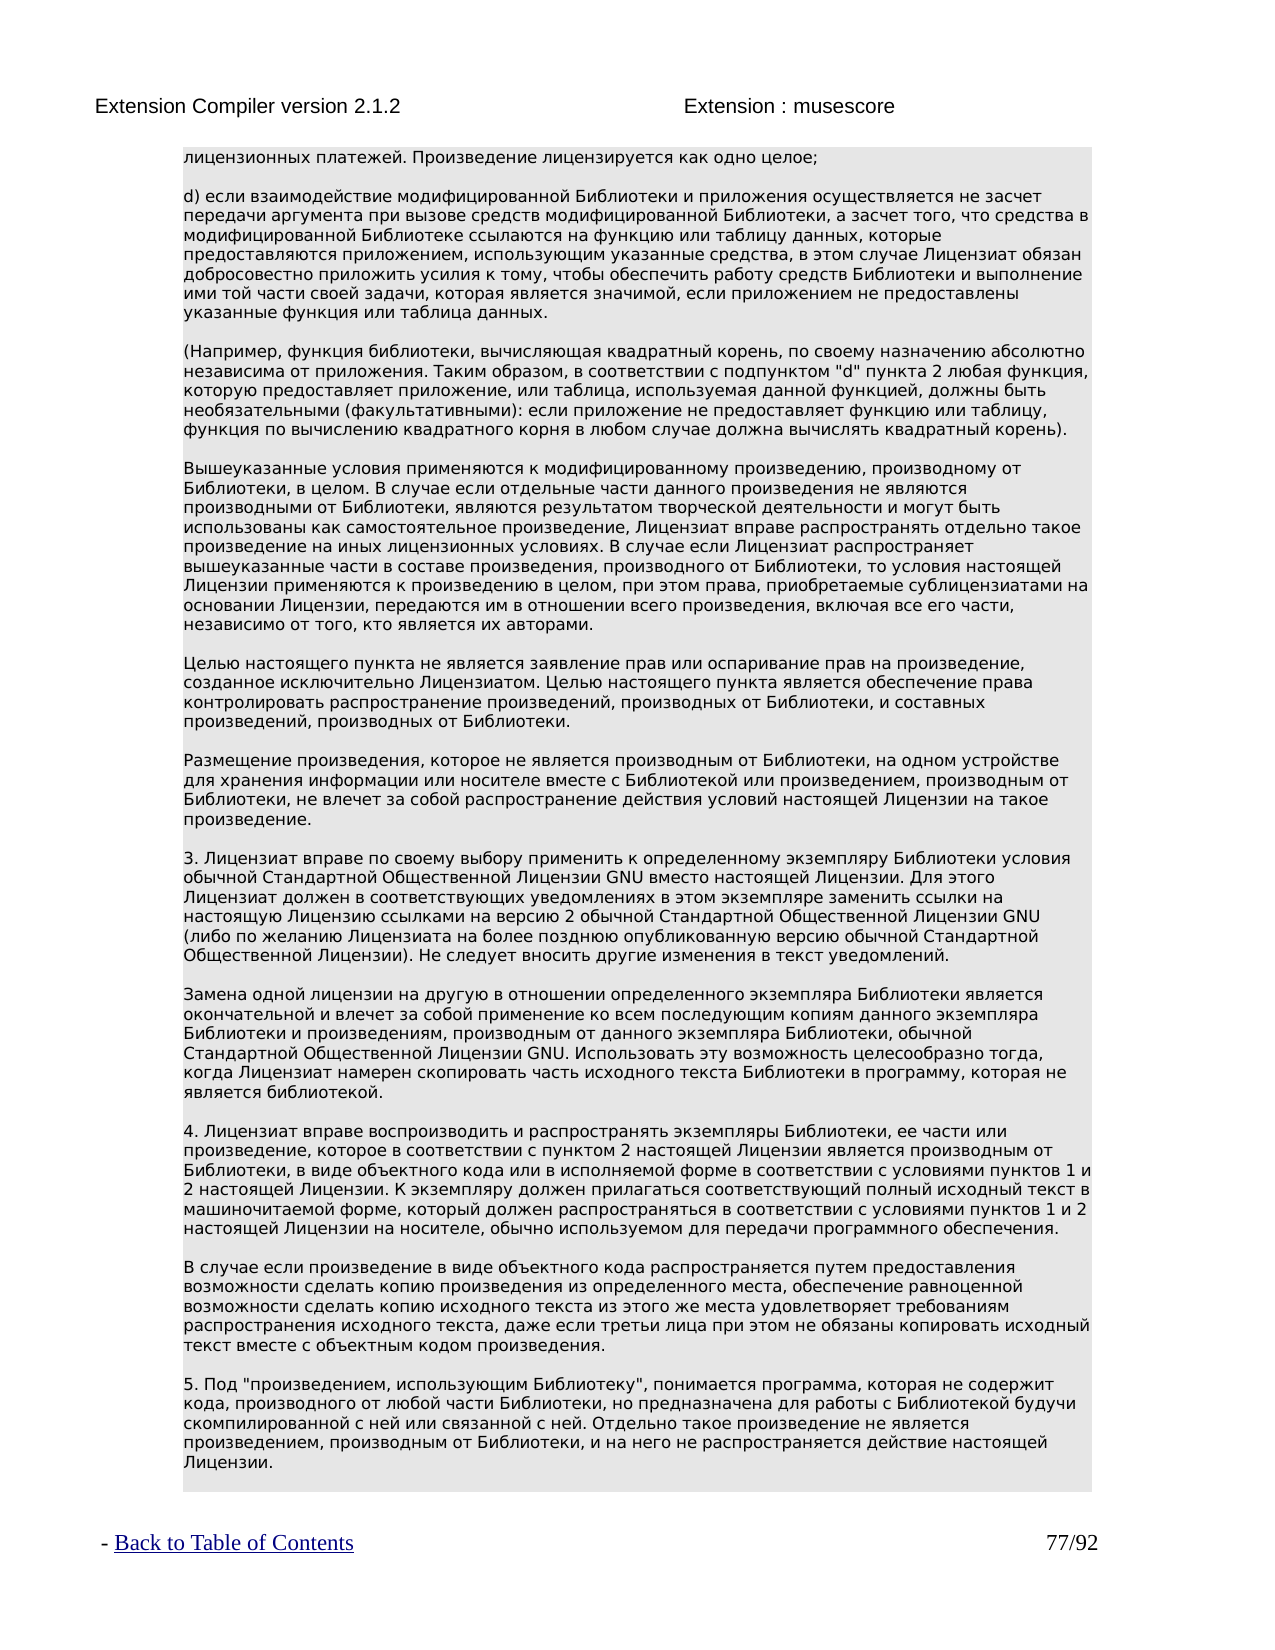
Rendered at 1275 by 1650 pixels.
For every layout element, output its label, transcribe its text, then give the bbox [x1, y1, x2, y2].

text Целью настоящего пункта не является заявление прав или оспаривание прав на произведение, созданное исключительно Лицензиатом. Целью настоящего пункта является обеспечение права контролировать распространение произведений, производных от Библиотеки, и составных произведений, производных от Библиотеки. [183, 654, 1092, 732]
text d) если взаимодействие модифицированной Библиотеки и приложения осуществляется не засчет передачи аргумента при вызове средств модифицированной Библиотеки, а засчет того, что средства в модифицированной Библиотеке ссылаются на функцию или таблицу данных, которые предоставляются приложением, использующим указанные средства, в этом случае Лицензиат обязан добросовестно приложить усилия к тому, чтобы обеспечить работу средств Библиотеки и выполнение ими той части своей задачи, которая является значимой, если приложением не предоставлены указанные функция или таблица данных. [183, 186, 1092, 323]
text 5. Под "произведением, использующим Библиотеку", понимается программа, которая не содержит кода, производного от любой части Библиотеки, но предназначена для работы с Библиотекой будучи скомпилированной с ней или связанной с ней. Отдельно такое произведение не является произведением, производным от Библиотеки, и на него не распространяется действие настоящей Лицензии. [183, 1375, 1092, 1472]
text лицензионных платежей. Произведение лицензируется как одно целое; [183, 147, 1092, 167]
text В случае если произведение в виде объектного кода распространяется путем предоставления возможности сделать копию произведения из определенного места, обеспечение равноценной возможности сделать копию исходного текста из этого же места удовлетворяет требованиям распространения исходного текста, даже если третьи лица при этом не обязаны копировать исходный текст вместе с объектным кодом произведения. [183, 1258, 1092, 1355]
text Размещение произведения, которое не является производным от Библиотеки, на одном устройстве для хранения информации или носителе вместе с Библиотекой или произведением, производным от Библиотеки, не влечет за собой распространение действия условий настоящей Лицензии на такое произведение. [183, 751, 1092, 829]
text 4. Лицензиат вправе воспроизводить и распространять экземпляры Библиотеки, ее части или произведение, которое в соответствии с пунктом 2 настоящей Лицензии является производным от Библиотеки, в виде объектного кода или в исполняемой форме в соответствии с условиями пунктов 1 и 2 настоящей Лицензии. К экземпляру должен прилагаться соответствующий полный исходный текст в машиночитаемой форме, который должен распространяться в соответствии с условиями пунктов 1 и 2 настоящей Лицензии на носителе, обычно используемом для передачи программного обеспечения. [183, 1121, 1092, 1238]
text (Например, функция библиотеки, вычисляющая квадратный корень, по своему назначению абсолютно независима от приложения. Таким образом, в соответствии с подпунктом "d" пункта 2 любая функция, которую предоставляет приложение, или таблица, используемая данной функцией, должны быть необязательными (факультативными): если приложение не предоставляет функцию или таблицу, функция по вычислению квадратного корня в любом случае должна вычислять квадратный корень). [183, 342, 1092, 440]
text Замена одной лицензии на другую в отношении определенного экземпляра Библиотеки является окончательной и влечет за собой применение ко всем последующим копиям данного экземпляра Библиотеки и произведениям, производным от данного экземпляра Библиотеки, обычной Стандартной Общественной Лицензии GNU. Использовать эту возможность целесообразно тогда, когда Лицензиат намерен скопировать часть исходного текста Библиотеки в программу, которая не является библиотекой. [183, 985, 1092, 1102]
text 3. Лицензиат вправе по своему выбору применить к определенному экземпляру Библиотеки условия обычной Стандартной Общественной Лицензии GNU вместо настоящей Лицензии. Для этого Лицензиат должен в соответствующих уведомлениях в этом экземпляре заменить ссылки на настоящую Лицензию ссылками на версию 2 обычной Стандартной Общественной Лицензии GNU (либо по желанию Лицензиата на более позднюю опубликованную версию обычной Стандартной Общественной Лицензии). Не следует вносить другие изменения в текст уведомлений. [183, 849, 1092, 966]
text Вышеуказанные условия применяются к модифицированному произведению, производному от Библиотеки, в целом. В случае если отдельные части данного произведения не являются производными от Библиотеки, являются результатом творческой деятельности и могут быть использованы как самостоятельное произведение, Лицензиат вправе распространять отдельно такое произведение на иных лицензионных условиях. В случае если Лицензиат распространяет вышеуказанные части в составе произведения, производного от Библиотеки, то условия настоящей Лицензии применяются к произведению в целом, при этом права, приобретаемые сублицензиатами на основании Лицензии, передаются им в отношении всего произведения, включая все его части, независимо от того, кто является их авторами. [183, 459, 1092, 634]
